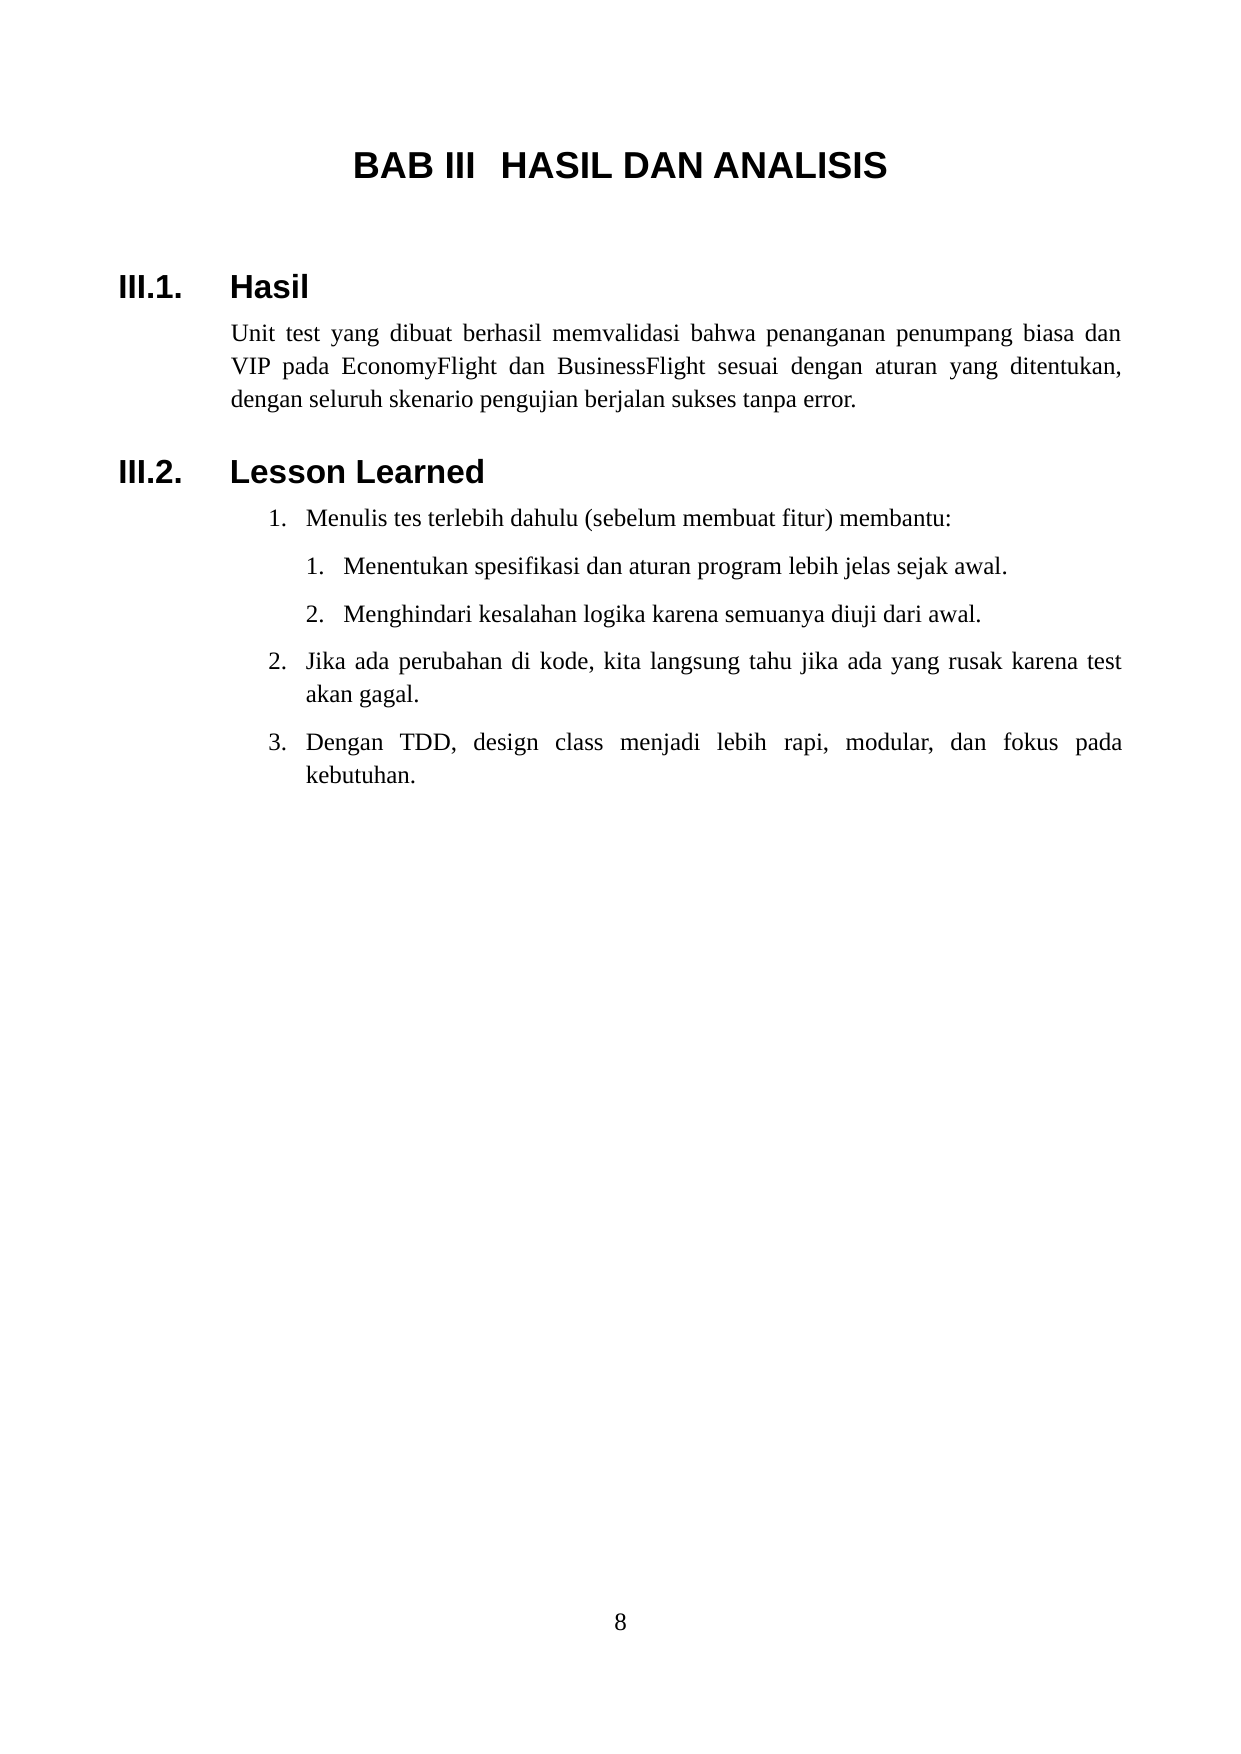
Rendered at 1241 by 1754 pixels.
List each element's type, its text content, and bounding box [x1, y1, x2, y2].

list Dengan TDD, design class menjadi lebih rapi, modular, dan fokus pada kebutuhan. [268, 727, 1122, 789]
text Unit test yang dibuat berhasil memvalidasi bahwa penanganan penumpang biasa dan VIP pada EconomyFlight dan BusinessFlight sesuai dengan aturan yang ditentukan, dengan seluruh skenario pengujian berjalan sukses tanpa error. [231, 318, 1122, 413]
subtitle HASIL DAN ANALISIS [118, 143, 1122, 186]
list Menentukan spesifikasi dan aturan program lebih jelas sejak awal. [306, 551, 1122, 580]
list Jika ada perubahan di kode, kita langsung tahu jika ada yang rusak karena test akan gagal. [268, 646, 1122, 708]
list Menghindari kesalahan logika karena semuanya diuji dari awal. [306, 599, 1122, 627]
subtitle Hasil [118, 267, 1122, 306]
list Menulis tes terlebih dahulu (sebelum membuat fitur) membantu: [268, 503, 1122, 532]
subtitle Lesson Learned [118, 453, 1122, 491]
